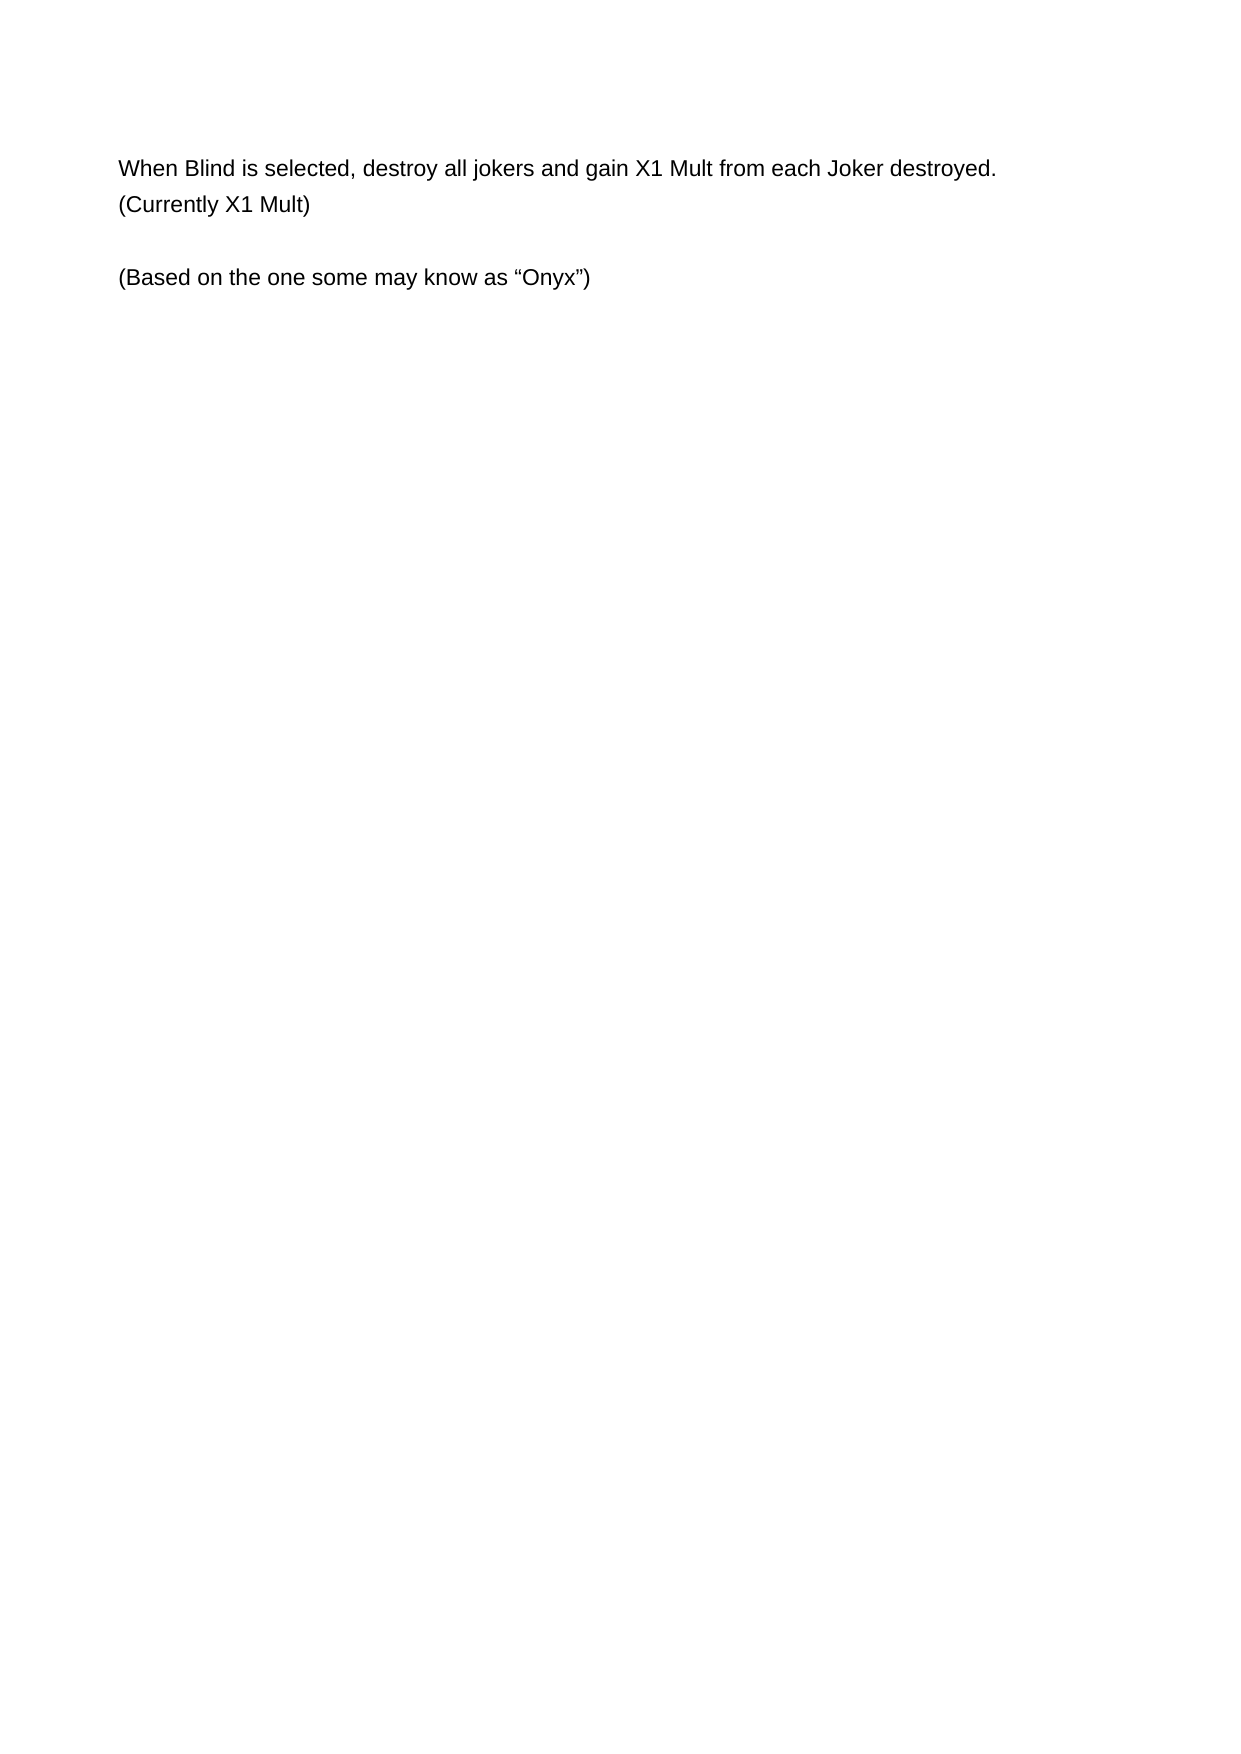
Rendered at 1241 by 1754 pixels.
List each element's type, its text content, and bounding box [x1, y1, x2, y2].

text (Based on the one some may know as “Onyx”) [118, 227, 1122, 290]
text (Currently X1 Mult) [118, 191, 1122, 217]
text When Blind is selected, destroy all jokers and gain X1 Mult from each Joker destroyed. [118, 154, 1122, 181]
